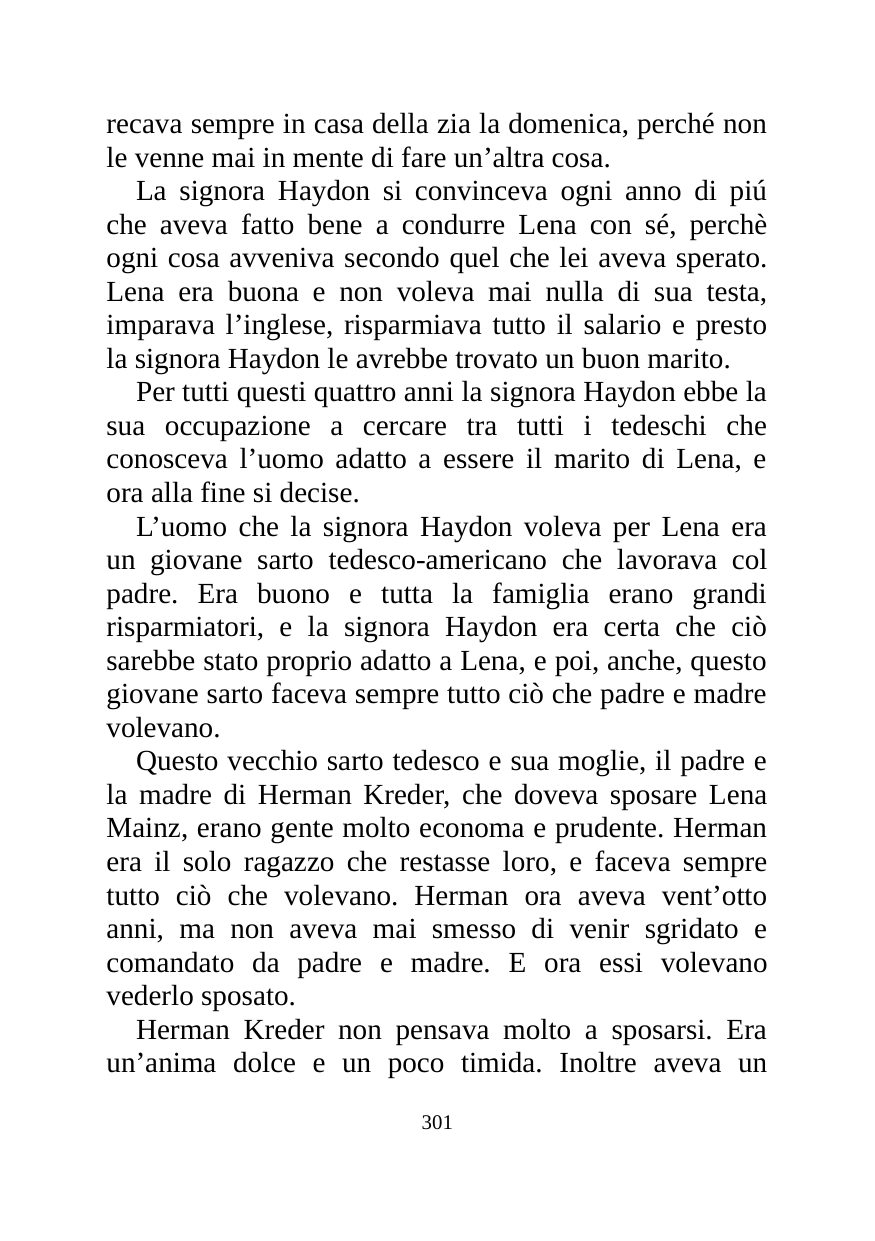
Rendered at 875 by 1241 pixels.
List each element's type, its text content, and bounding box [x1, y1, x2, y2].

text L’uomo che la signora Haydon voleva per Lena era un giovane sarto tedesco-americano che lavorava col padre. Era buono e tutta la famiglia erano grandi risparmiatori, e la signora Haydon era certa che ciò sarebbe stato proprio adatto a Lena, e poi, anche, questo giovane sarto faceva sempre tutto ciò che padre e madre volevano. [106, 509, 768, 743]
text La signora Haydon si convinceva ogni anno di piú che aveva fatto bene a condurre Lena con sé, perchè ogni cosa avveniva secondo quel che lei aveva sperato. Lena era buona e non voleva mai nulla di sua testa, imparava l’inglese, risparmiava tutto il salario e presto la signora Haydon le avrebbe trovato un buon marito. [106, 173, 768, 374]
text Herman Kreder non pensava molto a sposarsi. Era un’anima dolce e un poco timida. Inoltre aveva un [106, 1012, 768, 1079]
text recava sempre in casa della zia la domenica, perché non le venne mai in mente di fare un’altra cosa. [106, 106, 768, 173]
text Questo vecchio sarto tedesco e sua moglie, il padre e la madre di Herman Kreder, che doveva sposare Lena Mainz, erano gente molto economa e prudente. Herman era il solo ragazzo che restasse loro, e faceva sempre tutto ciò che volevano. Herman ora aveva vent’otto anni, ma non aveva mai smesso di venir sgridato e comandato da padre e madre. E ora essi volevano vederlo sposato. [106, 743, 768, 1012]
text Per tutti questi quattro anni la signora Haydon ebbe la sua occupazione a cercare tra tutti i tedeschi che conosceva l’uomo adatto a essere il marito di Lena, e ora alla fine si decise. [106, 374, 768, 509]
